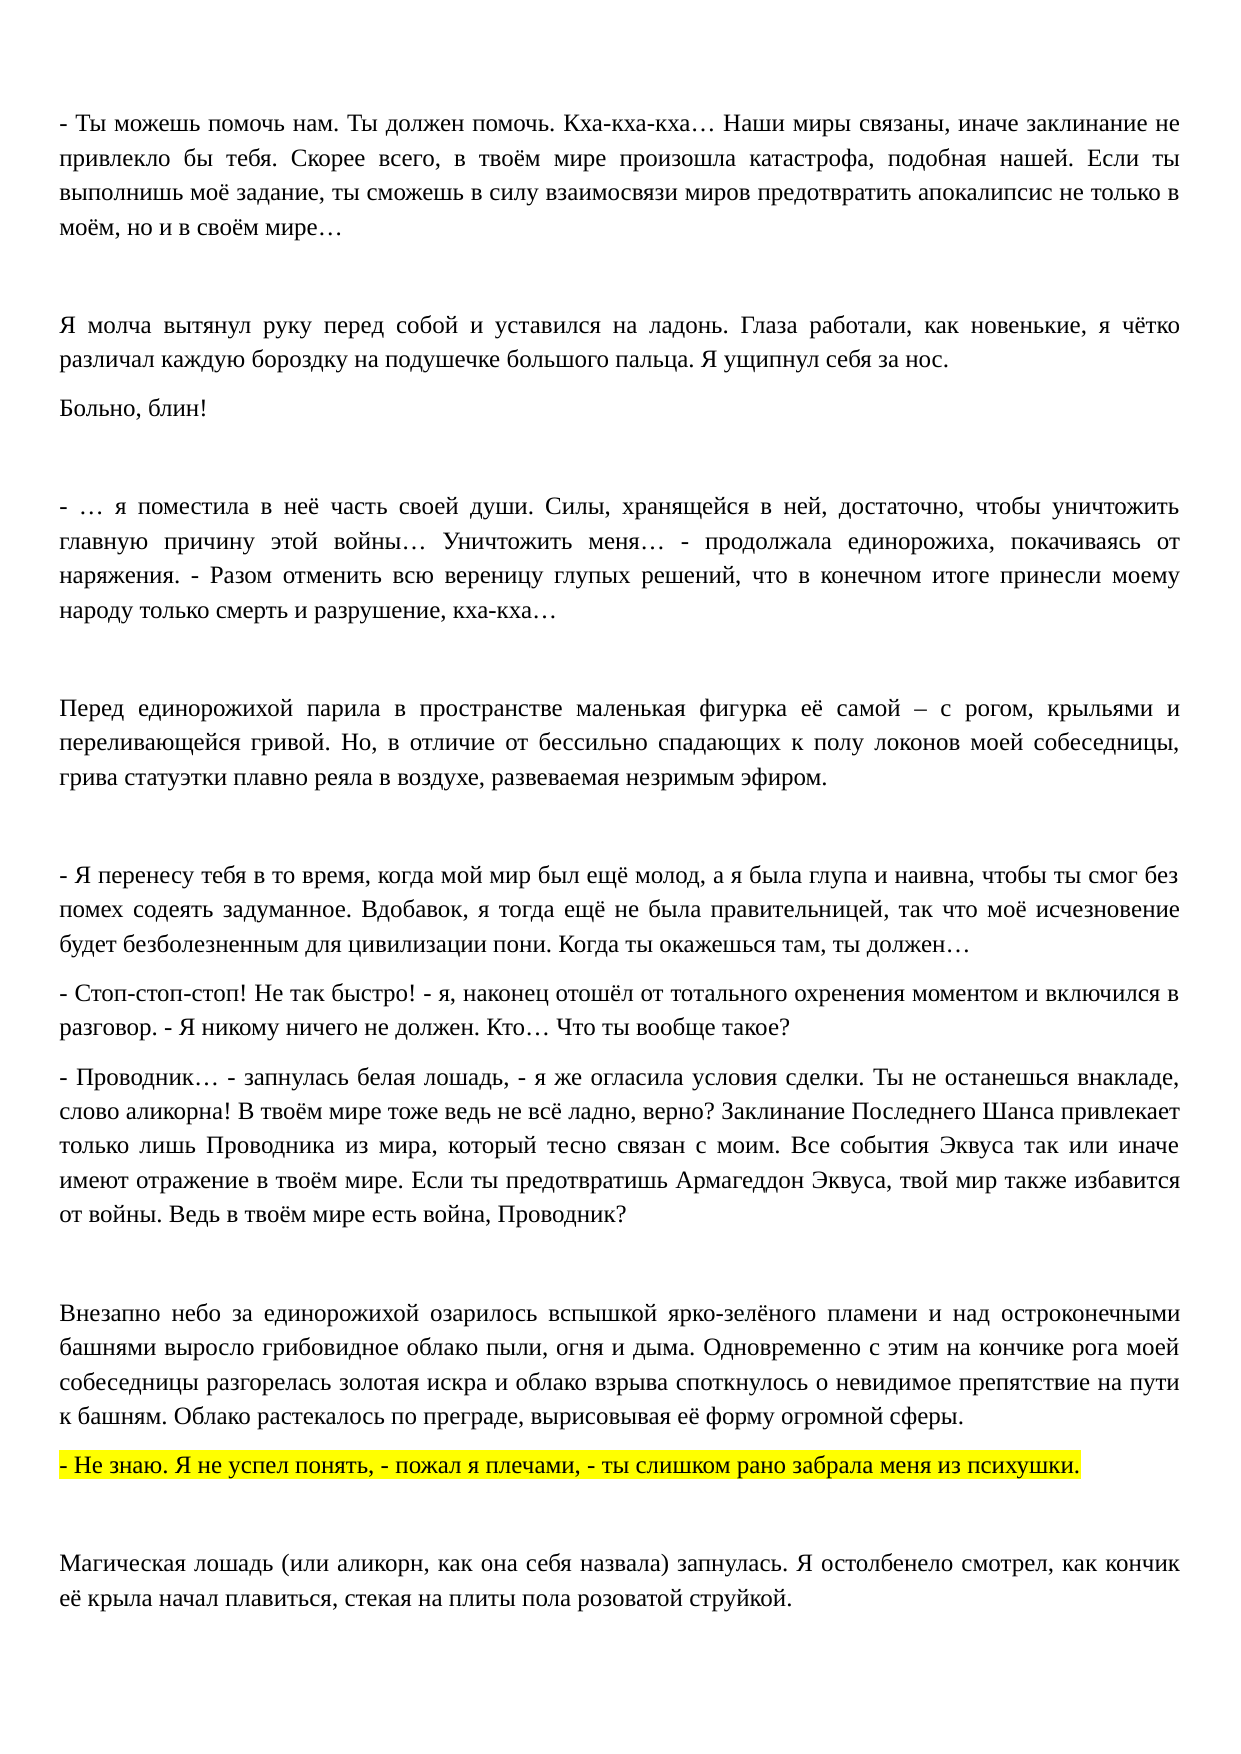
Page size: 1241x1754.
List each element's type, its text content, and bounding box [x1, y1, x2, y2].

text - Не знаю. Я не успел понять, - пожал я плечами, - ты слишком рано забрала меня из психушки. [59, 1450, 1181, 1479]
text - Стоп-стоп-стоп! Не так быстро! - я, наконец отошёл от тотального охренения моментом и включился в разговор. - Я никому ничего не должен. Кто… Что ты вообще такое? [59, 978, 1181, 1041]
text - … я поместила в неё часть своей души. Силы, хранящейся в ней, достаточно, чтобы уничтожить главную причину этой войны… Уничтожить меня… - продолжала единорожиха, покачиваясь от наряжения. - Разом отменить всю вереницу глупых решений, что в конечном итоге принесли моему народу только смерть и разрушение, кха-кха… [59, 491, 1181, 623]
text Магическая лошадь (или аликорн, как она себя назвала) запнулась. Я остолбенело смотрел, как кончик её крыла начал плавиться, стекая на плиты пола розоватой струйкой. [59, 1548, 1181, 1611]
text Внезапно небо за единорожихой озарилось вспышкой ярко-зелёного пламени и над остроконечными башнями выросло грибовидное облако пыли, огня и дыма. Одновременно с этим на кончике рога моей собеседницы разгорелась золотая искра и облако взрыва споткнулось о невидимое препятствие на пути к башням. Облако растекалось по преграде, вырисовывая её форму огромной сферы. [59, 1298, 1181, 1430]
text - Ты можешь помочь нам. Ты должен помочь. Кха-кха-кха… Наши миры связаны, иначе заклинание не привлекло бы тебя. Скорее всего, в твоём мире произошла катастрофа, подобная нашей. Если ты выполнишь моё задание, ты сможешь в силу взаимосвязи миров предотвратить апокалипсис не только в моём, но и в своём мире… [59, 108, 1181, 240]
text - Я перенесу тебя в то время, когда мой мир был ещё молод, а я была глупа и наивна, чтобы ты смог без помех содеять задуманное. Вдобавок, я тогда ещё не была правительницей, так что моё исчезновение будет безболезненным для цивилизации пони. Когда ты окажешься там, ты должен… [59, 860, 1181, 958]
text Больно, блин! [59, 393, 1181, 422]
text Я молча вытянул руку перед собой и уставился на ладонь. Глаза работали, как новенькие, я чётко различал каждую бороздку на подушечке большого пальца. Я ущипнул себя за нос. [59, 310, 1181, 373]
text Перед единорожихой парила в пространстве маленькая фигурка её самой – с рогом, крыльями и переливающейся гривой. Но, в отличие от бессильно спадающих к полу локонов моей собеседницы, грива статуэтки плавно реяла в воздухе, развеваемая незримым эфиром. [59, 693, 1181, 791]
text - Проводник… - запнулась белая лошадь, - я же огласила условия сделки. Ты не останешься внакладе, слово аликорна! В твоём мире тоже ведь не всё ладно, верно? Заклинание Последнего Шанса привлекает только лишь Проводника из мира, который тесно связан с моим. Все события Эквуса так или иначе имеют отражение в твоём мире. Если ты предотвратишь Армагеддон Эквуса, твой мир также избавится от войны. Ведь в твоём мире есть война, Проводник? [59, 1062, 1181, 1228]
